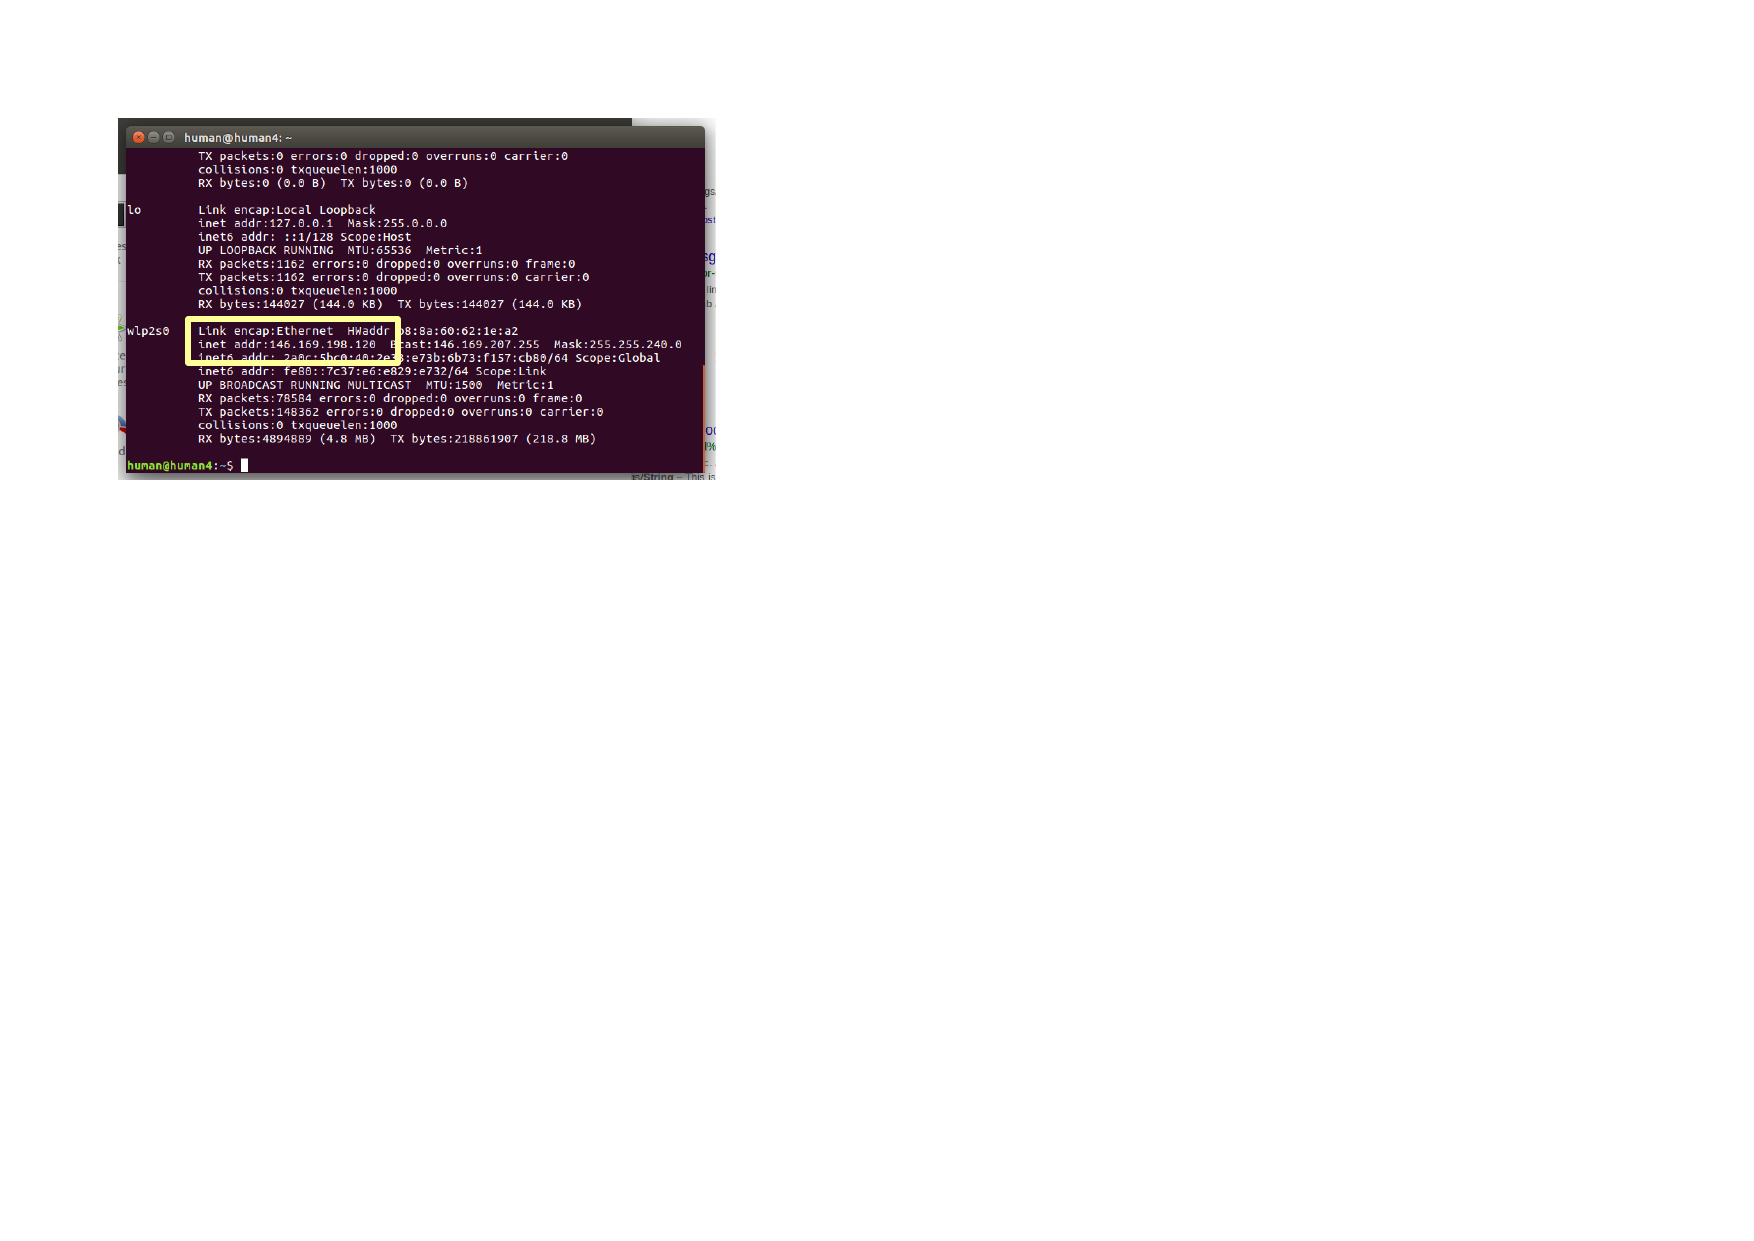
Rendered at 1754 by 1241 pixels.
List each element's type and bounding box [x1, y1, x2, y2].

picture [348, 118, 716, 480]
picture [348, 322, 395, 360]
